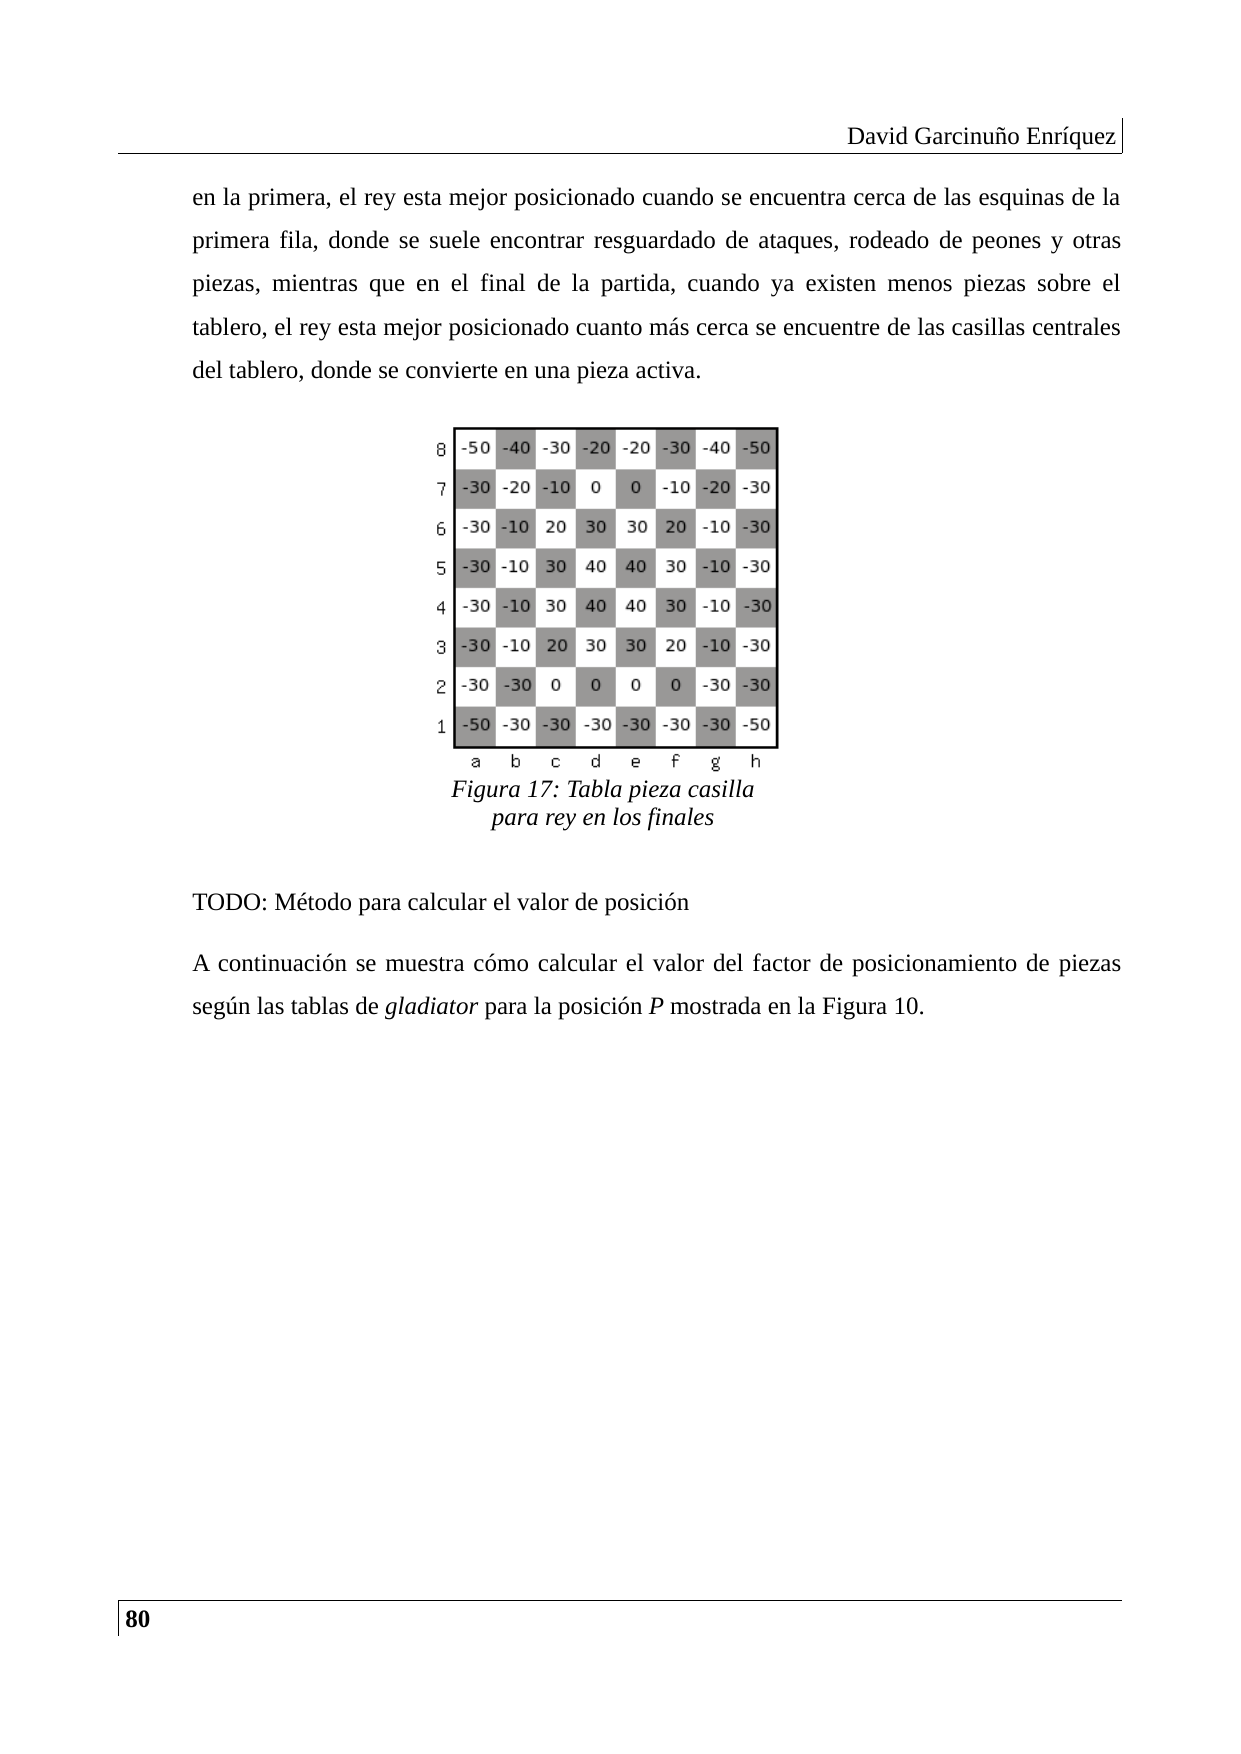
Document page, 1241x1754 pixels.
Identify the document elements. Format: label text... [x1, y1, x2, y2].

picture [428, 426, 780, 774]
text A continuación se muestra cómo calcular el valor del factor de posicionamiento de piezas según las tablas de gladiator para la posición P mostrada en la Figura 10. [192, 948, 1122, 1020]
text en la primera, el rey esta mejor posicionado cuando se encuentra cerca de las esquinas de la primera fila, donde se suele encontrar resguardado de ataques, rodeado de peones y otras piezas, mientras que en el final de la partida, cuando ya existen menos piezas sobre el tablero, el rey esta mejor posicionado cuanto más cerca se encuentre de las casillas centrales del tablero, donde se convierte en una pieza activa. [192, 182, 1122, 383]
text TODO: Método para calcular el valor de posición [192, 414, 1122, 916]
text Figura 17: Tabla pieza casilla para rey en los finales [428, 774, 780, 831]
